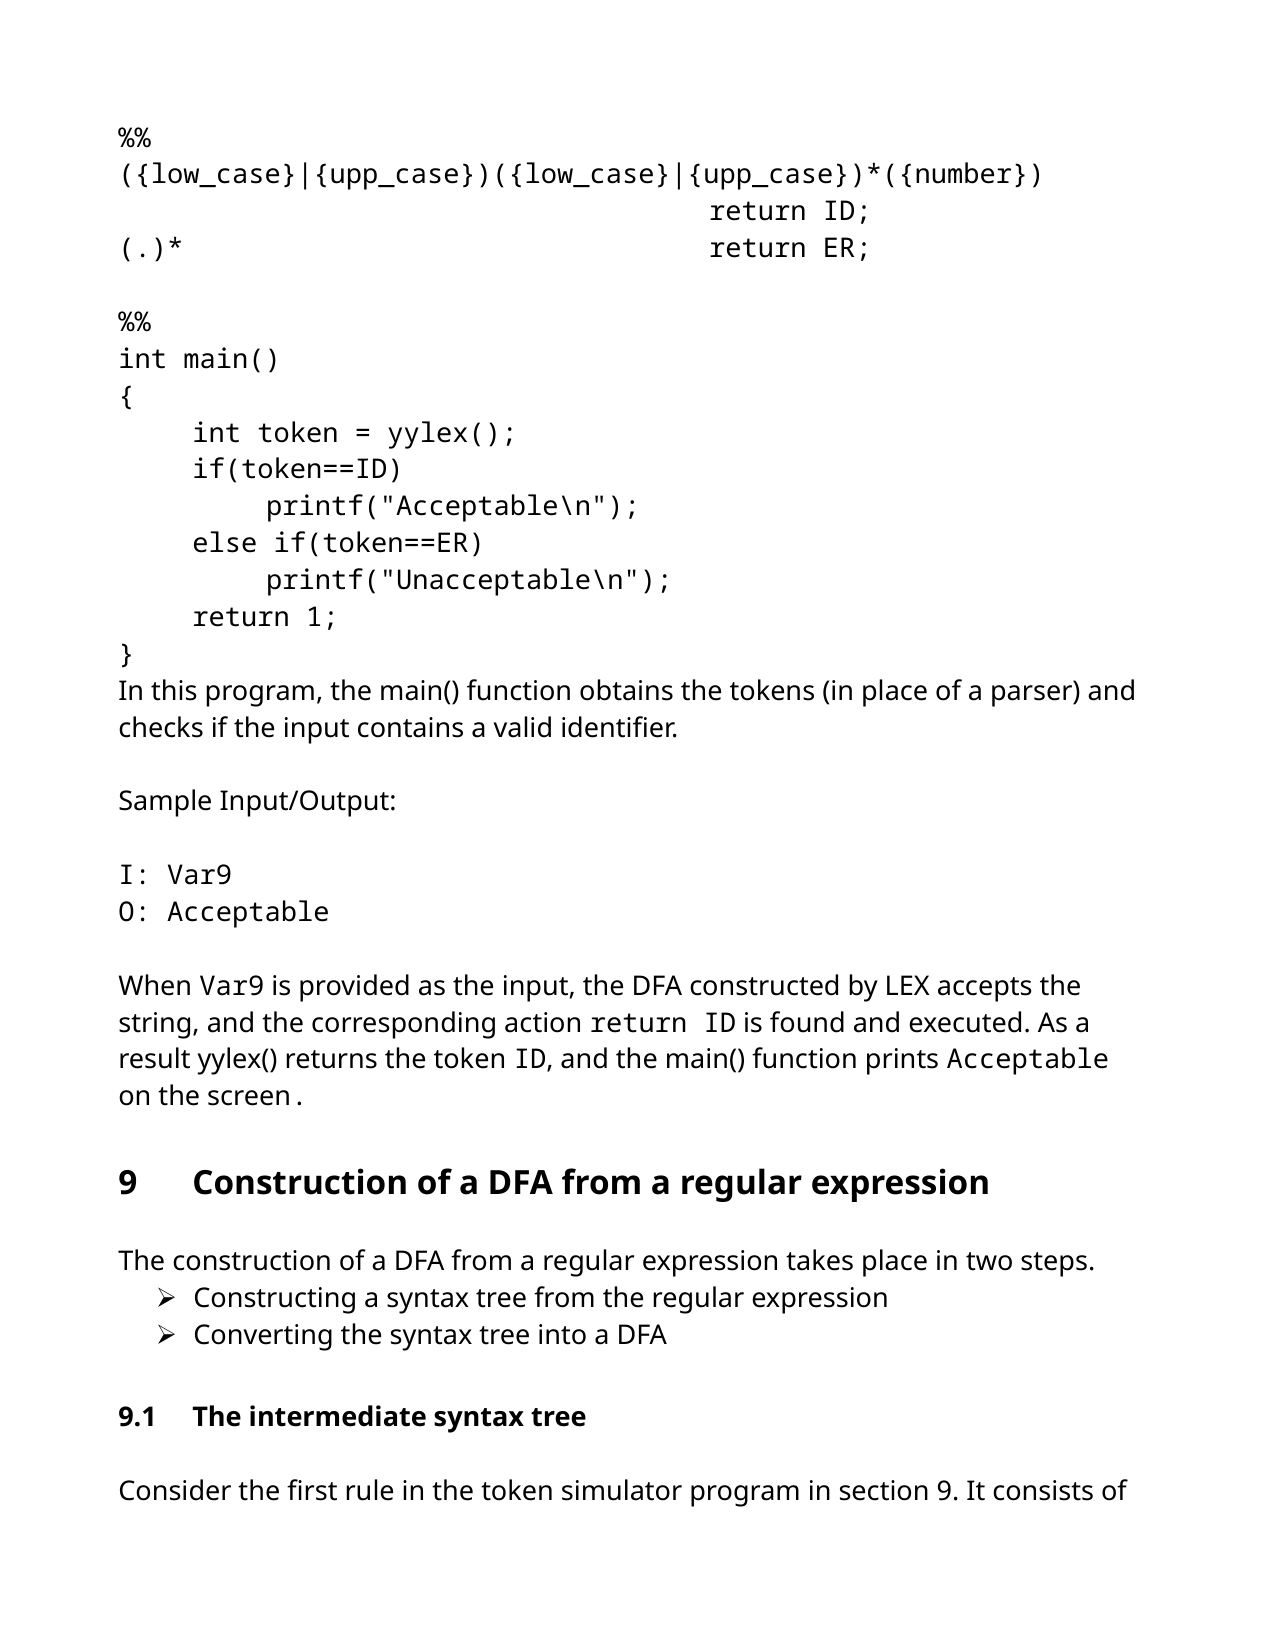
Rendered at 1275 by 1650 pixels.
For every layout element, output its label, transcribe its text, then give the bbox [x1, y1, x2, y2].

text return 1; [118, 597, 1157, 634]
text O: Acceptable [118, 892, 1157, 929]
text int main() [118, 339, 1157, 376]
text (.)* return ER; [118, 229, 1157, 266]
text %% [118, 118, 1157, 155]
text In this program, the main() function obtains the tokens (in place of a parser) and checks if the input contains a valid identifier. [118, 671, 1157, 745]
text The construction of a DFA from a regular expression takes place in two steps. [118, 1241, 1157, 1278]
text Sample Input/Output: [118, 782, 1157, 819]
text { [118, 376, 1157, 413]
text else if(token==ER) [118, 524, 1157, 561]
list Converting the syntax tree into a DFA [156, 1315, 1157, 1352]
text int token = yylex(); [118, 413, 1157, 450]
text if(token==ID) [118, 450, 1157, 487]
list Constructing a syntax tree from the regular expression [156, 1278, 1157, 1315]
text return ID; [118, 192, 1157, 229]
text printf("Unacceptable\n"); [118, 561, 1157, 597]
text 9 Construction of a DFA from a regular expression [118, 1159, 1157, 1204]
text %% [118, 302, 1157, 339]
text } [118, 634, 1157, 671]
text Consider the first rule in the token simulator program in section 9. It consists of [118, 1471, 1157, 1508]
text When Var9 is provided as the input, the DFA constructed by LEX accepts the string, and the corresponding action return ID is found and executed. As a result yylex() returns the token ID, and the main() function prints Acceptable on the screen. [118, 966, 1157, 1114]
text 9.1 The intermediate syntax tree [118, 1397, 1157, 1434]
text I: Var9 [118, 856, 1157, 892]
text ({low_case}|{upp_case})({low_case}|{upp_case})*({number}) [118, 155, 1157, 192]
text printf("Acceptable\n"); [118, 487, 1157, 524]
